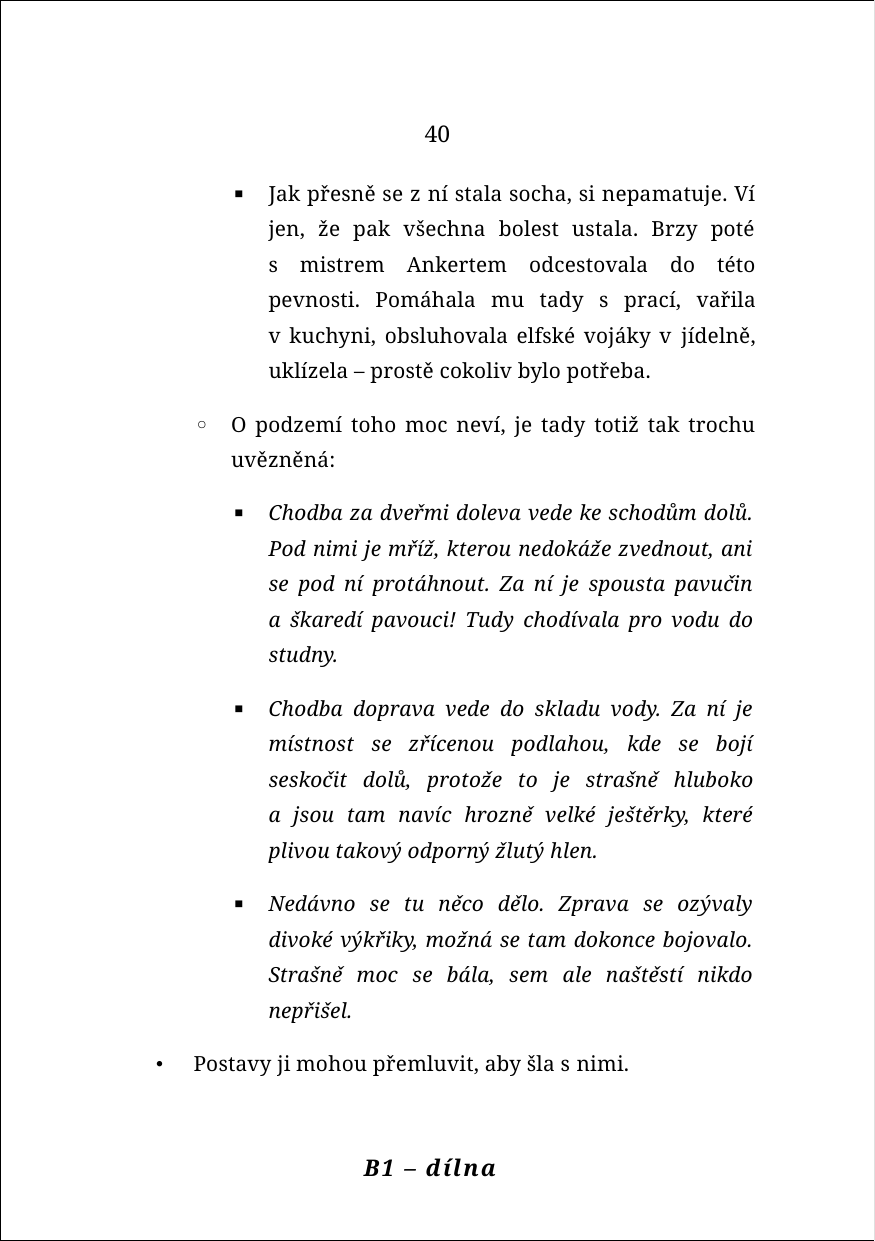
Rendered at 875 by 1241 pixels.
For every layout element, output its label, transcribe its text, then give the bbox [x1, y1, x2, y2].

list Chodba doprava vede do skladu vody. Za ní je místnost se zřícenou podlahou, kde se bojí seskočit dolů, protože to je strašně hluboko a⁠ jsou tam navíc hrozně velké ještěrky, které plivou takový odporný žlutý hlen. [231, 694, 756, 864]
list Jak přesně se z⁠ ní stala socha, si nepamatuje. Ví jen, že pak všechna bolest ustala. Brzy poté s⁠ mistrem Ankertem odcestovala do této pevnosti. Pomáhala mu tady s⁠ prací, vařila v⁠ kuchyni, obsluhovala elfské vojáky v⁠ jídelně, uklízela – prostě cokoliv bylo potřeba. [231, 179, 756, 385]
list Chodba za dveřmi doleva vede ke schodům dolů. Pod nimi je mříž, kterou nedokáže zvednout, ani se pod ní protáhnout. Za ní je spousta pavučin a⁠ škaredí pavouci! Tudy chodívala pro vodu do studny. [231, 498, 756, 669]
list Postavy ji mohou přemluvit, aby šla s⁠ nimi. [156, 1049, 756, 1077]
list Nedávno se tu něco dělo. Zprava se ozývaly divoké výkřiky, možná se tam dokonce bojovalo. Strašně moc se bála, sem ale naštěstí nikdo nepřišel. [231, 889, 756, 1024]
list O⁠ podzemí toho moc neví, je tady totiž tak trochu uvězněná: [193, 410, 756, 474]
